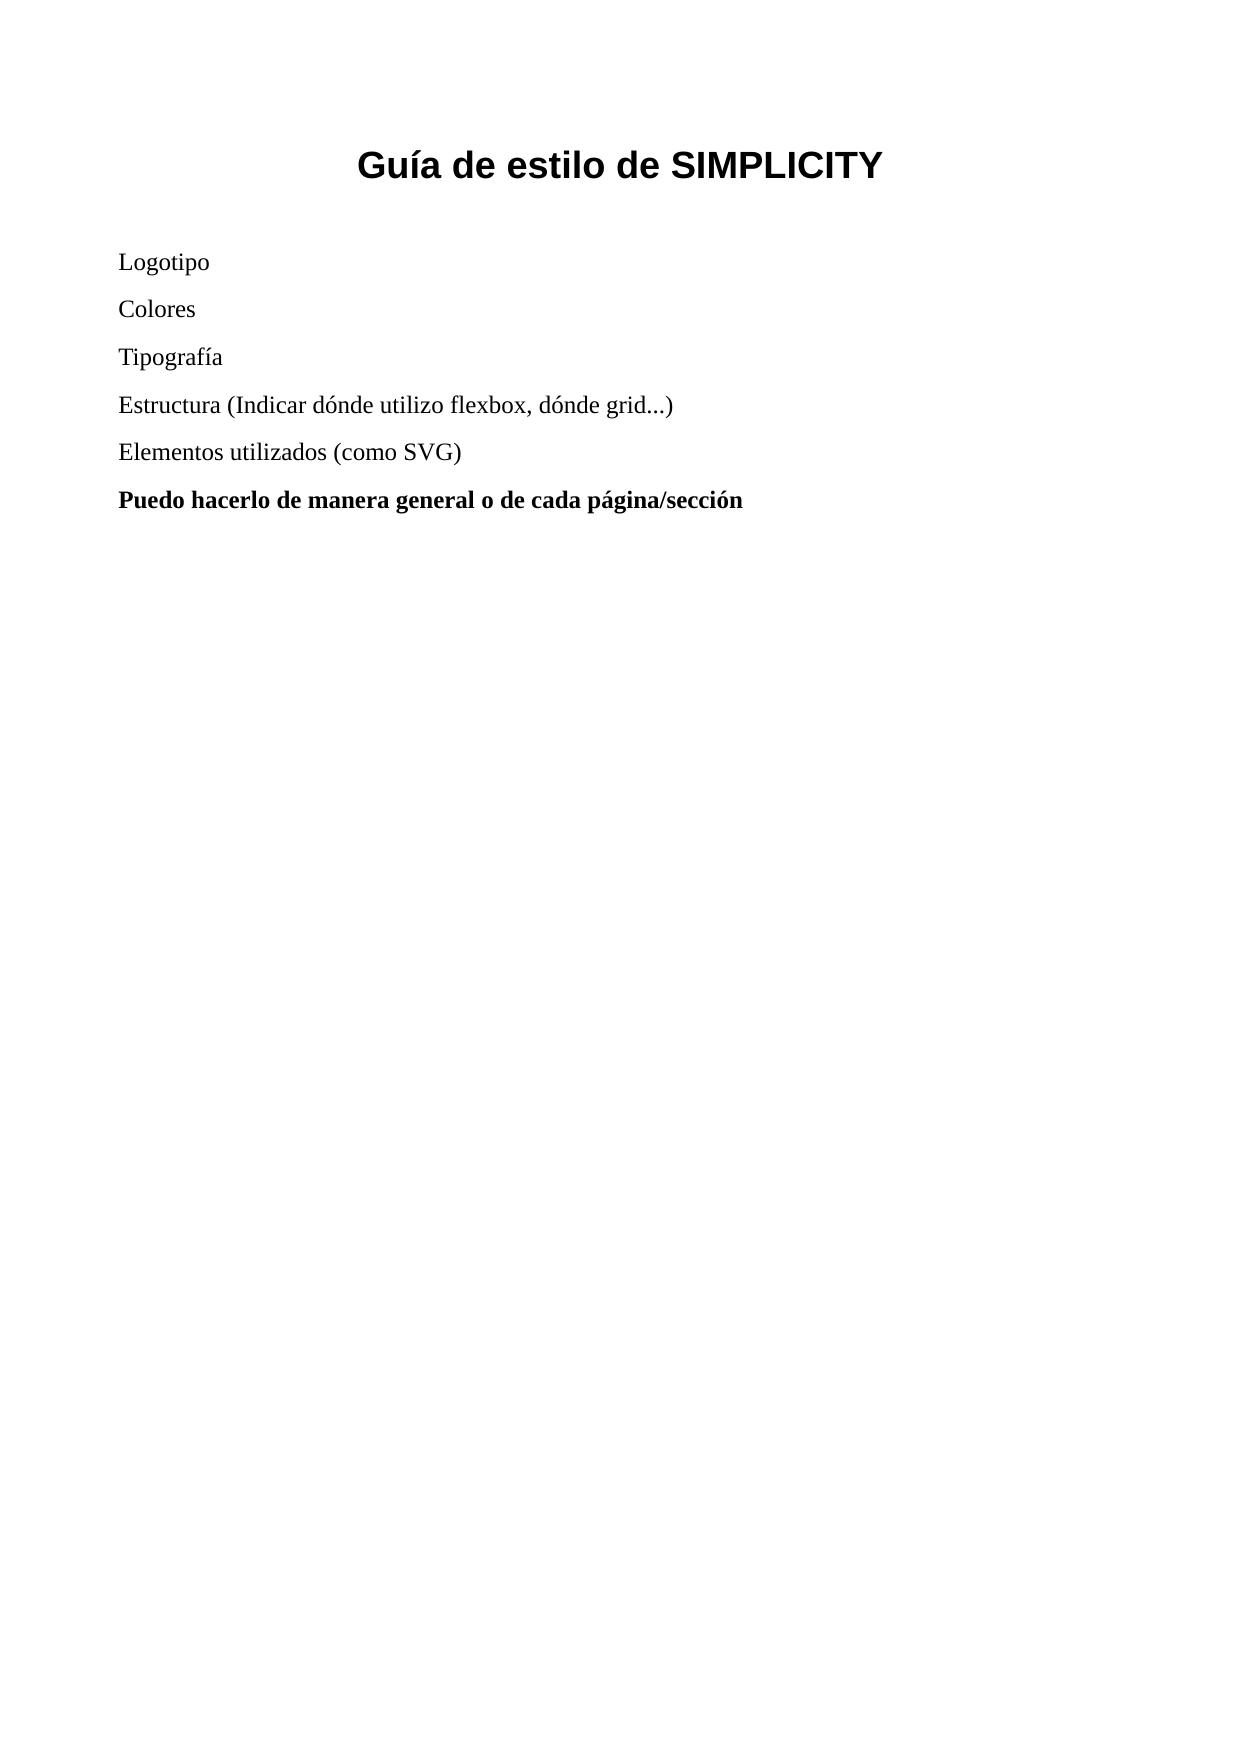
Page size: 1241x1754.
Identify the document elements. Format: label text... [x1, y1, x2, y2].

text Puedo hacerlo de manera general o de cada página/sección [118, 485, 1122, 514]
text Colores [118, 294, 1122, 323]
text Elementos utilizados (como SVG) [118, 437, 1122, 466]
text Estructura (Indicar dónde utilizo flexbox, dónde grid...) [118, 390, 1122, 418]
text Tipografía [118, 342, 1122, 371]
text Logotipo [118, 247, 1122, 276]
subtitle Guía de estilo de SIMPLICITY [118, 143, 1122, 187]
